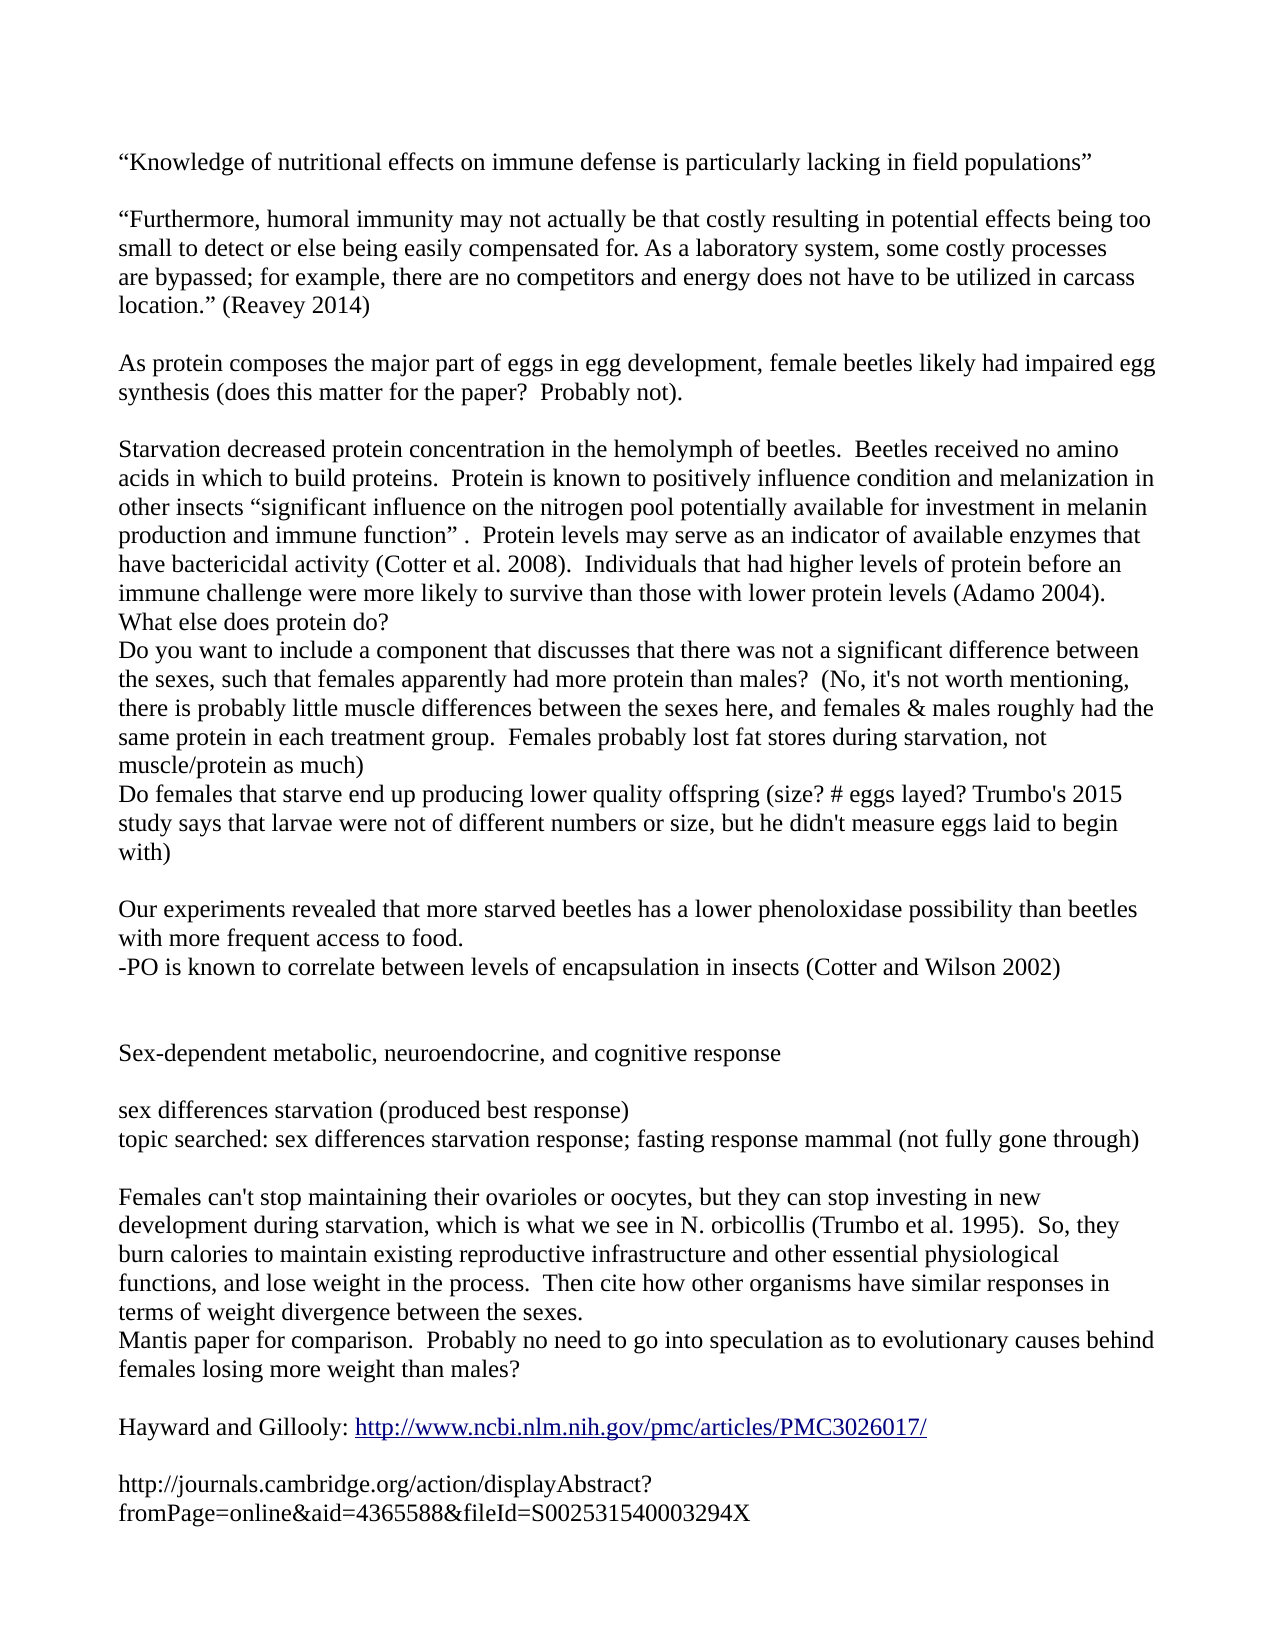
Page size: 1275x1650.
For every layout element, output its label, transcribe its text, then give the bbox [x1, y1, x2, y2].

text topic searched: sex differences starvation response; fasting response mammal (not fully gone through) [118, 1124, 1157, 1153]
text sex differences starvation (produced best response) [118, 1096, 1157, 1124]
text http://journals.cambridge.org/action/displayAbstract?fromPage=online&aid=4365588&fileId=S002531540003294X [118, 1469, 1157, 1527]
text are bypassed; for example, there are no competitors and energy does not have to be utilized in carcass location.” (Reavey 2014) [118, 262, 1157, 319]
text -PO is known to correlate between levels of encapsulation in insects (Cotter and Wilson 2002) [118, 952, 1157, 981]
text Sex-dependent metabolic, neuroendocrine, and cognitive response [118, 1038, 1157, 1067]
text Do females that starve end up producing lower quality offspring (size? # eggs layed? Trumbo's 2015 study says that larvae were not of different numbers or size, but he didn't measure eggs laid to begin with) [118, 779, 1157, 866]
text Starvation decreased protein concentration in the hemolymph of beetles. Beetles received no amino acids in which to build proteins. Protein is known to positively influence condition and melanization in other insects “significant influence on the nitrogen pool potentially available for investment in melanin production and immune function” . Protein levels may serve as an indicator of available enzymes that have bactericidal activity (Cotter et al. 2008). Individuals that had higher levels of protein before an immune challenge were more likely to survive than those with lower protein levels (Adamo 2004). What else does protein do? [118, 434, 1157, 636]
text Do you want to include a component that discusses that there was not a significant difference between the sexes, such that females apparently had more protein than males? (No, it's not worth mentioning, there is probably little muscle differences between the sexes here, and females & males roughly had the same protein in each treatment group. Females probably lost fat stores during starvation, not muscle/protein as much) [118, 636, 1157, 779]
text “Furthermore, humoral immunity may not actually be that costly resulting in potential effects being too small to detect or else being easily compensated for. As a laboratory system, some costly processes [118, 204, 1157, 262]
text Hayward and Gillooly: http://www.ncbi.nlm.nih.gov/pmc/articles/PMC3026017/ [118, 1412, 1157, 1441]
text As protein composes the major part of eggs in egg development, female beetles likely had impaired egg synthesis (does this matter for the paper? Probably not). [118, 348, 1157, 406]
text “Knowledge of nutritional effects on immune defense is particularly lacking in field populations” [118, 147, 1157, 176]
text Our experiments revealed that more starved beetles has a lower phenoloxidase possibility than beetles with more frequent access to food. [118, 894, 1157, 952]
text Mantis paper for comparison. Probably no need to go into speculation as to evolutionary causes behind females losing more weight than males? [118, 1326, 1157, 1383]
text Females can't stop maintaining their ovarioles or oocytes, but they can stop investing in new development during starvation, which is what we see in N. orbicollis (Trumbo et al. 1995). So, they burn calories to maintain existing reproductive infrastructure and other essential physiological functions, and lose weight in the process. Then cite how other organisms have similar responses in terms of weight divergence between the sexes. [118, 1182, 1157, 1326]
